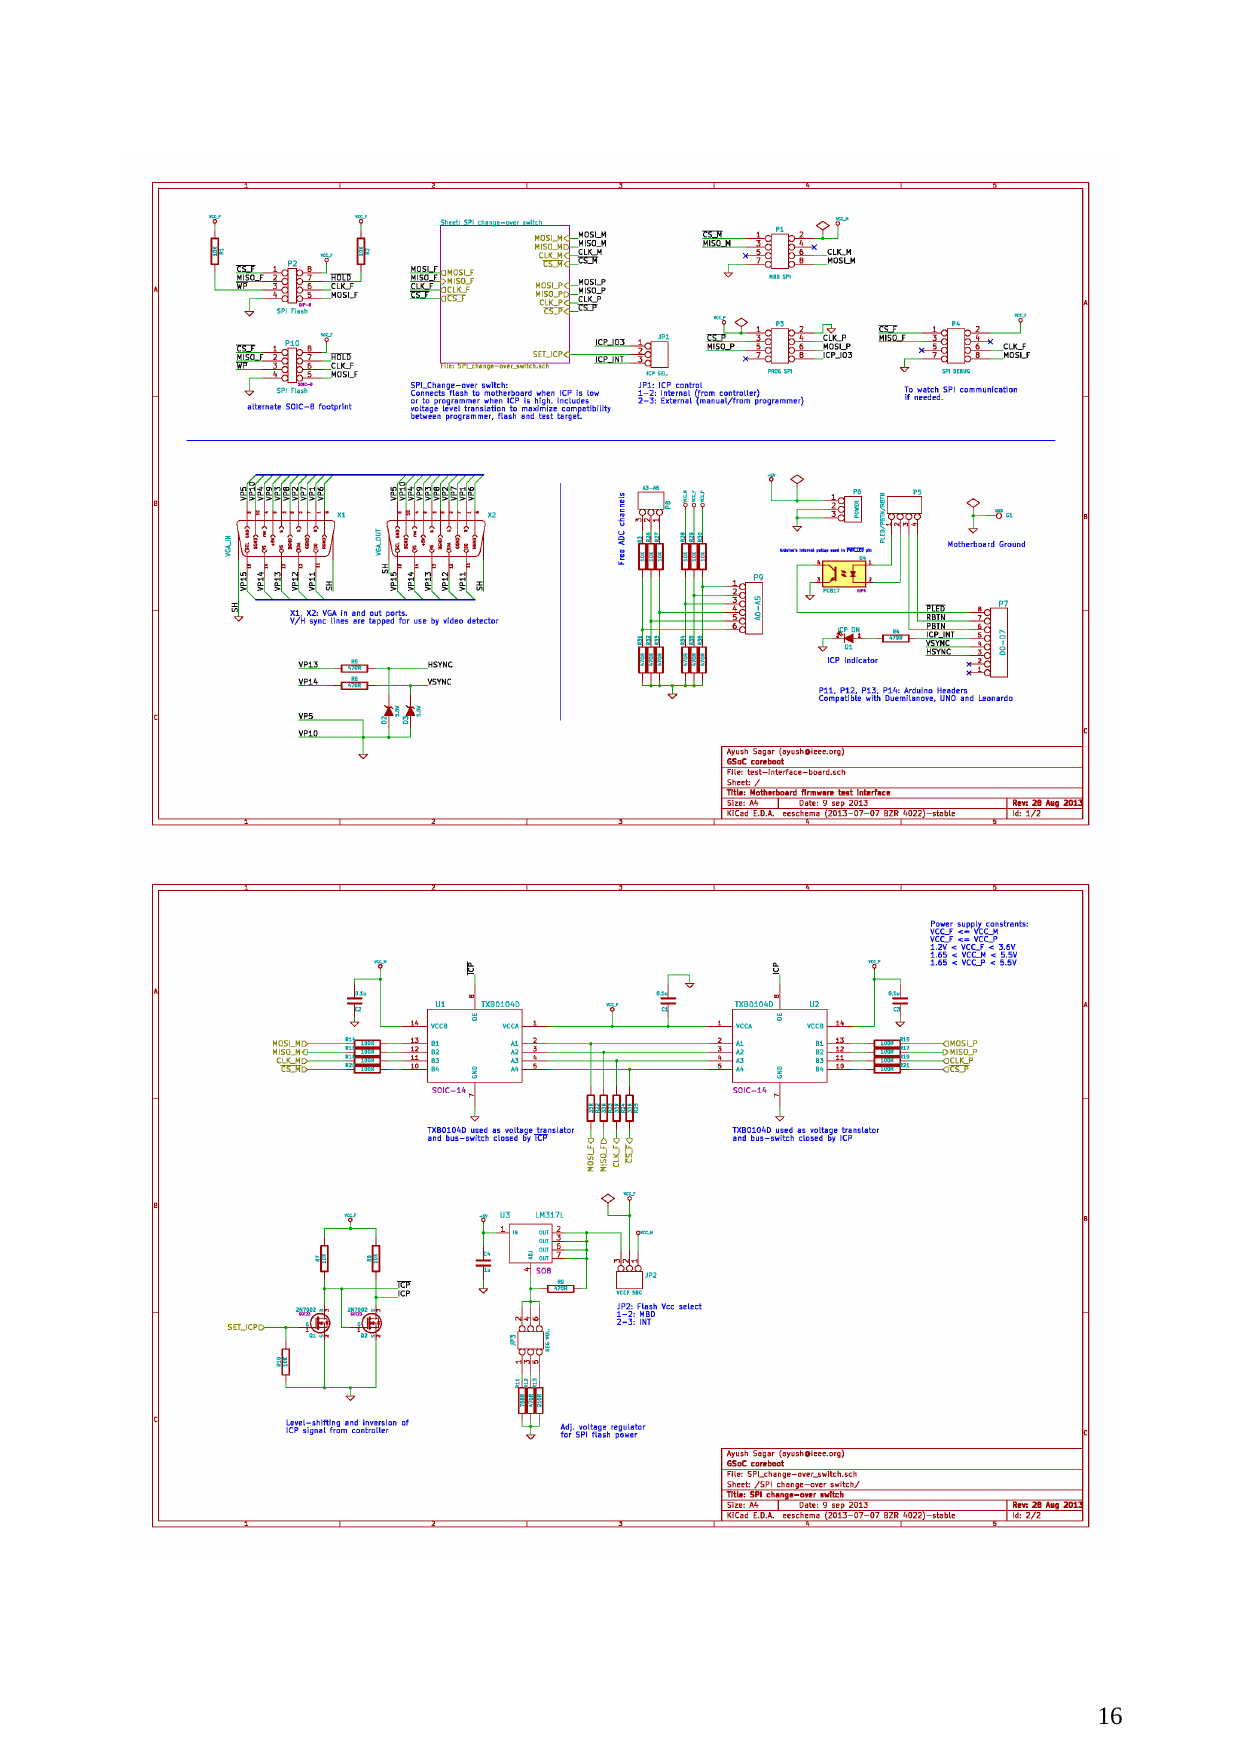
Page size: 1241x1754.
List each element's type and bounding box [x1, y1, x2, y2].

picture [118, 148, 1123, 1561]
